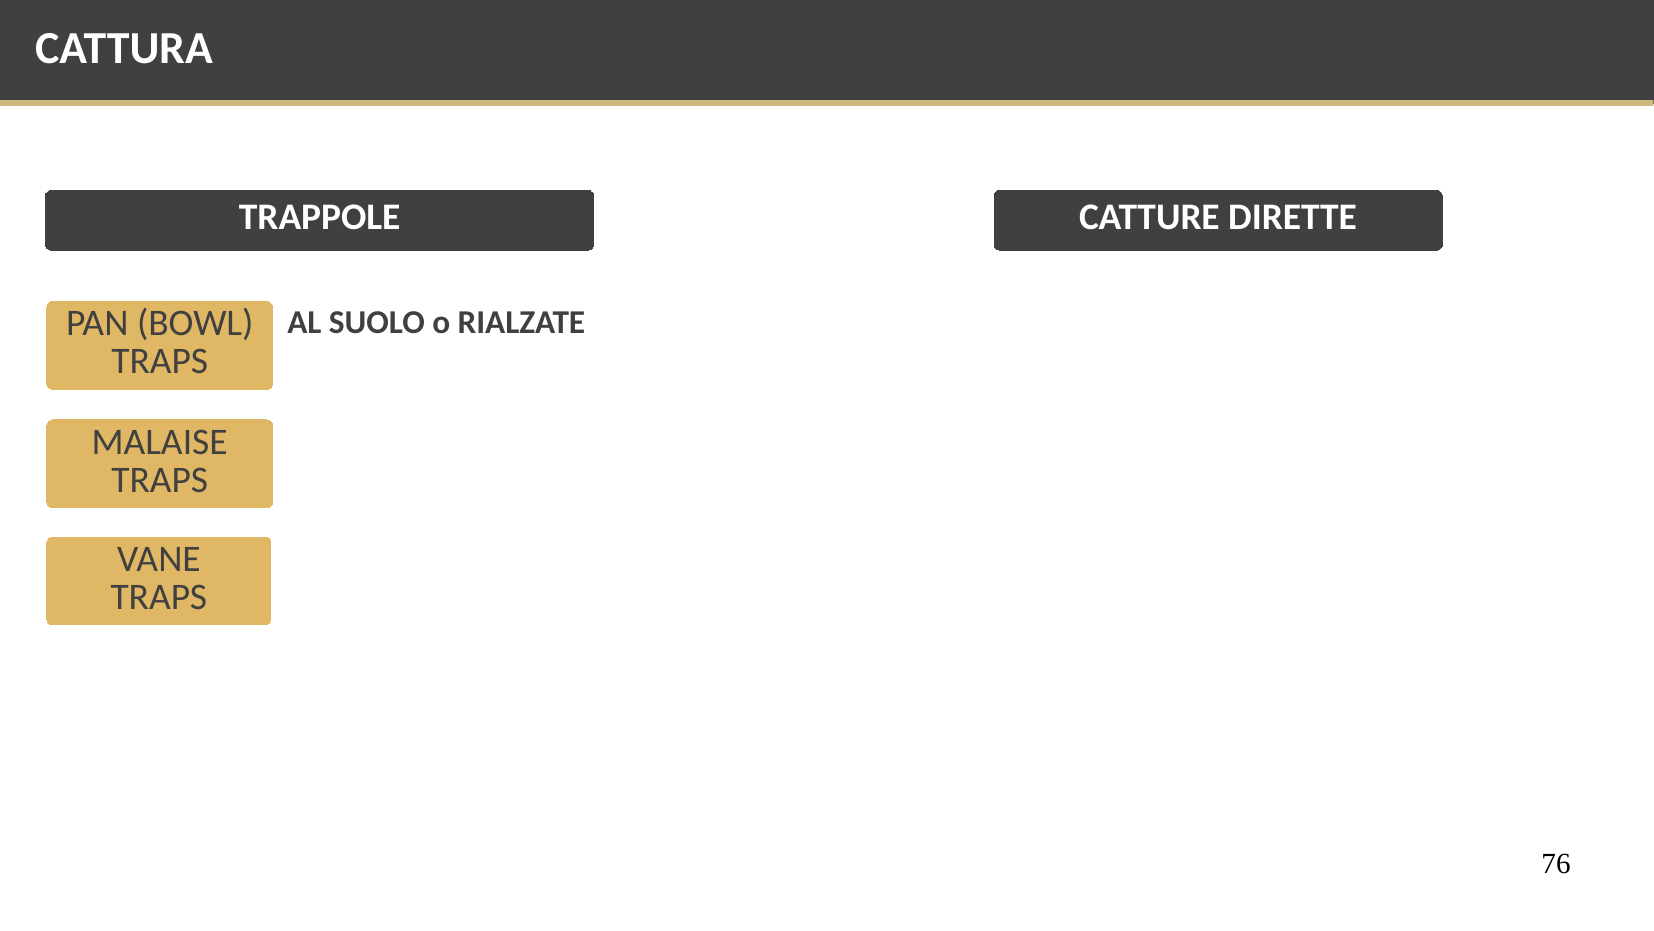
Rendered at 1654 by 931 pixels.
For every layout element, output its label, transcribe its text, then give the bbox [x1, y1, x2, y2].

text_box AL SUOLO o RIALZATE [272, 301, 1080, 624]
text_box VANE TRAPS [46, 537, 271, 625]
text_box CATTURE DIRETTE [994, 190, 1443, 251]
text_box PAN (BOWL) TRAPS [46, 301, 272, 390]
text_box TRAPPOLE [45, 190, 594, 251]
text_box CATTURA [0, 0, 1654, 100]
text_box MALAISE TRAPS [46, 419, 272, 508]
